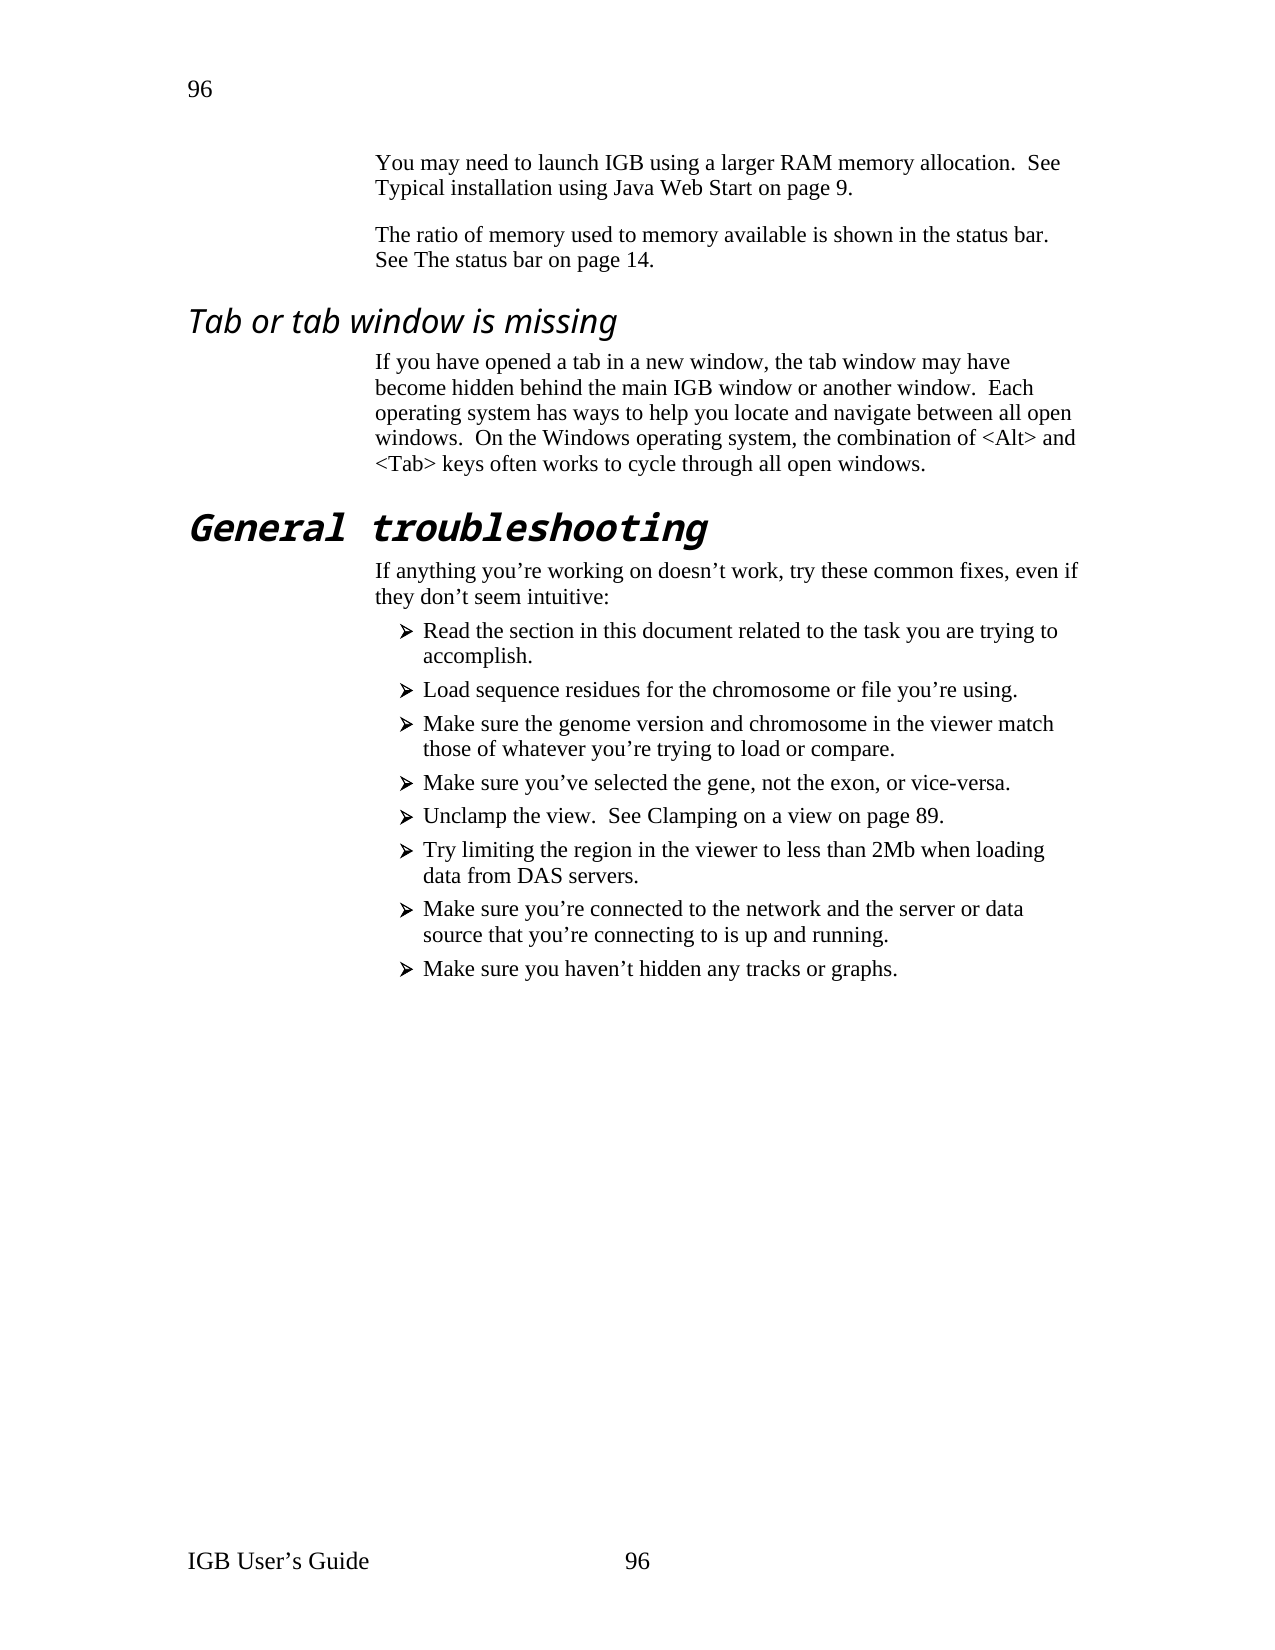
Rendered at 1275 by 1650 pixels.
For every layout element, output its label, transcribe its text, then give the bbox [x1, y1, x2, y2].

text If you have opened a tab in a new window, the tab window may have become hidden behind the main IGB window or another window. Each operating system has ways to help you locate and navigate between all open windows. On the Windows operating system, the combination of <Alt> and <Tab> keys often works to cycle through all open windows. [375, 349, 1087, 476]
list Make sure you’ve selected the gene, not the exon, or vice-versa. [399, 770, 1087, 795]
list Try limiting the region in the viewer to less than 2Mb when loading data from DAS servers. [399, 837, 1087, 888]
list Read the section in this document related to the task you are trying to accomplish. [399, 618, 1087, 668]
text You may need to launch IGB using a larger RAM memory allocation. See Typical installation using Java Web Start on page 9. [375, 150, 1087, 201]
text The ratio of memory used to memory available is shown in the status bar. See The status bar on page 14. [375, 222, 1087, 272]
list Make sure you’re connected to the network and the server or data source that you’re connecting to is up and running. [399, 896, 1087, 947]
text If anything you’re working on doesn’t work, try these common fixes, even if they don’t seem intuitive: [375, 558, 1087, 609]
list Load sequence residues for the chromosome or file you’re using. [399, 677, 1087, 702]
subtitle Tab or tab window is missing [187, 297, 1087, 343]
list Make sure you haven’t hidden any tracks or graphs. [399, 956, 1087, 981]
subtitle General troubleshooting [187, 501, 1087, 552]
list Unclamp the view. See Clamping on a view on page 88. [399, 803, 1087, 829]
list Make sure the genome version and chromosome in the viewer match those of whatever you’re trying to load or compare. [399, 711, 1087, 761]
